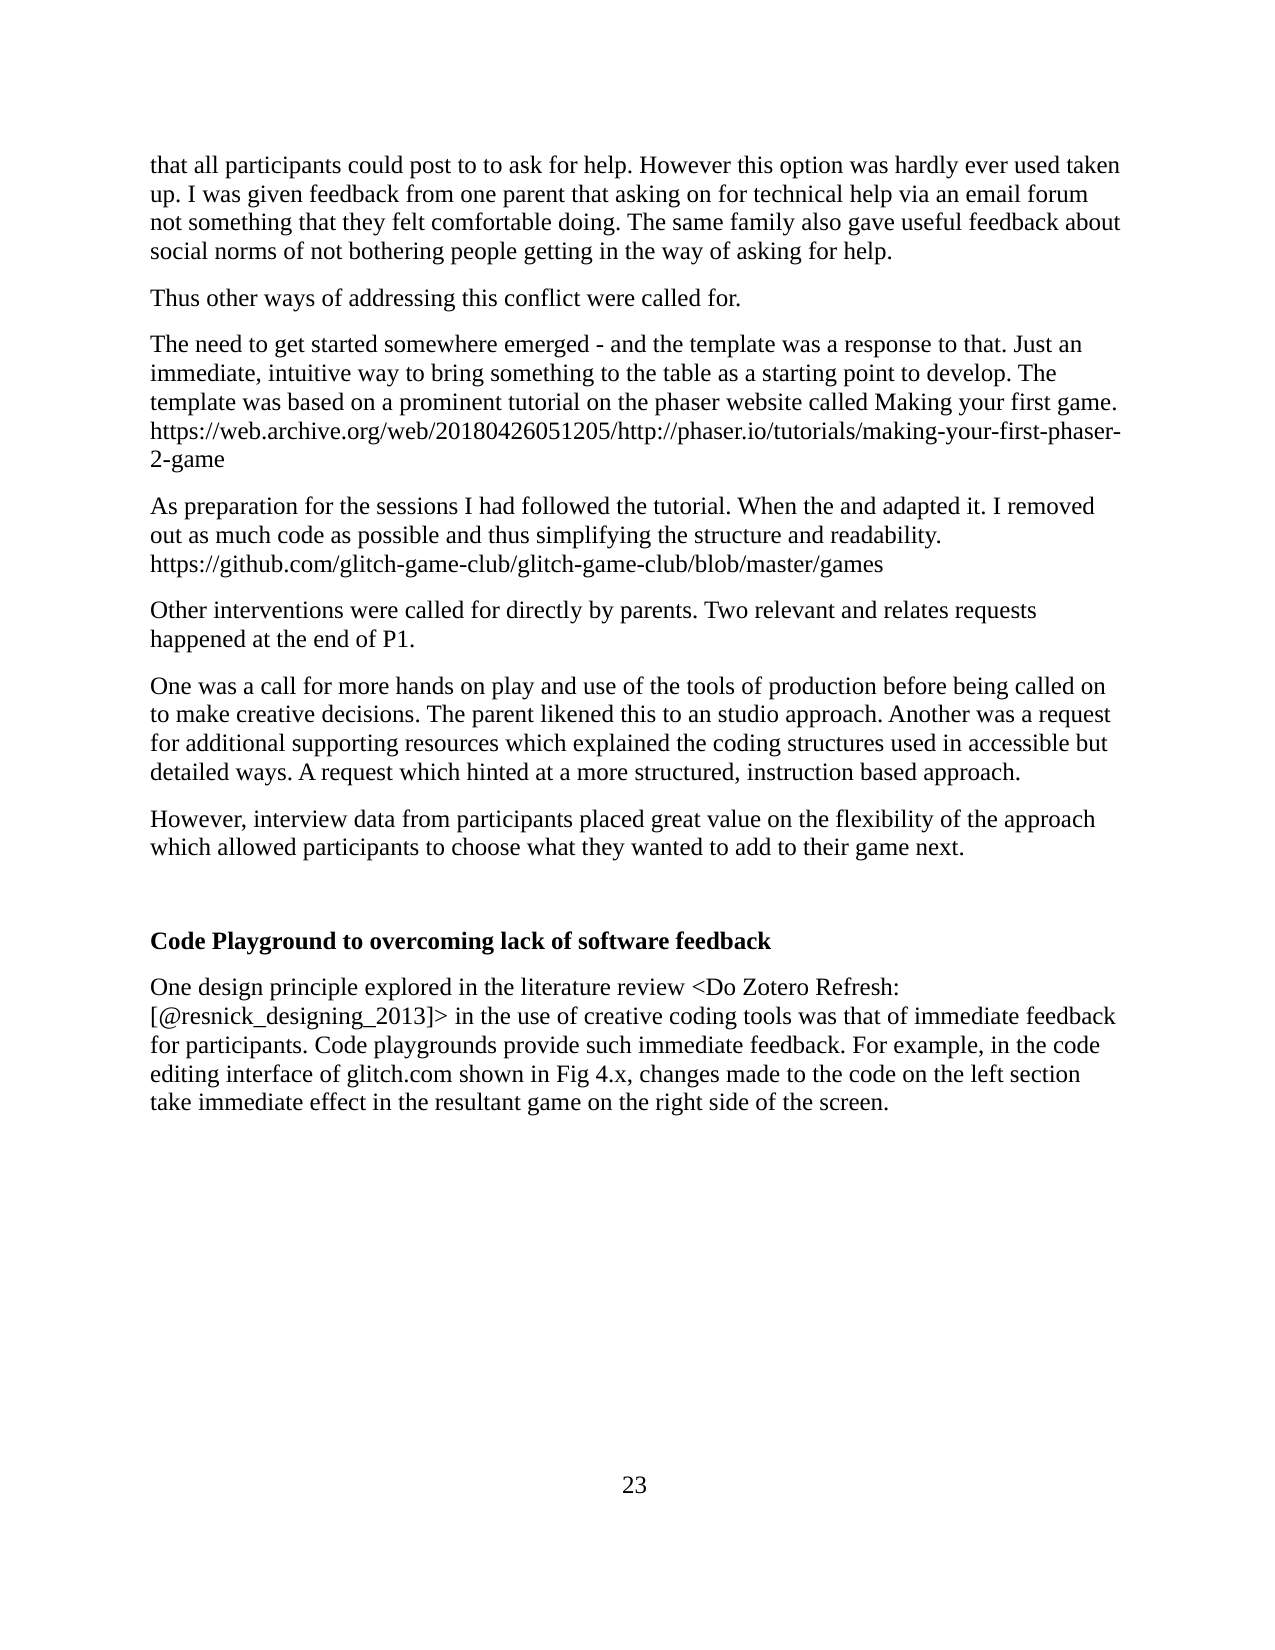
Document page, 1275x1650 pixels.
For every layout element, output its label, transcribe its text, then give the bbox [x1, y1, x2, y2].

text that all participants could post to to ask for help. However this option was hardly ever used taken up. I was given feedback from one parent that asking on for technical help via an email forum not something that they felt comfortable doing. The same family also gave useful feedback about social norms of not bothering people getting in the way of asking for help. [150, 150, 1125, 265]
text Code Playground to overcoming lack of software feedback [150, 926, 1125, 954]
text One design principle explored in the literature review <Do Zotero Refresh: [@resnick_designing_2013]> in the use of creative coding tools was that of immediate feedback for participants. Code playgrounds provide such immediate feedback. For example, in the code editing interface of glitch.com shown in Fig 4.x, changes made to the code on the left section take immediate effect in the resultant game on the right side of the screen. [150, 972, 1125, 1116]
text The need to get started somewhere emerged - and the template was a response to that. Just an immediate, intuitive way to bring something to the table as a starting point to develop. The template was based on a prominent tutorial on the phaser website called Making your first game. https://web.archive.org/web/20180426051205/http://phaser.io/tutorials/making-your-first-phaser-2-game [150, 329, 1125, 473]
text One was a call for more hands on play and use of the tools of production before being called on to make creative decisions. The parent likened this to an studio approach. Another was a request for additional supporting resources which explained the coding structures used in accessible but detailed ways. A request which hinted at a more structured, instruction based approach. [150, 671, 1125, 786]
text Other interventions were called for directly by parents. Two relevant and relates requests happened at the end of P1. [150, 595, 1125, 653]
text As preparation for the sessions I had followed the tutorial. When the and adapted it. I removed out as much code as possible and thus simplifying the structure and readability. https://github.com/glitch-game-club/glitch-game-club/blob/master/games [150, 491, 1125, 577]
text However, interview data from participants placed great value on the flexibility of the approach which allowed participants to choose what they wanted to add to their game next. [150, 804, 1125, 861]
text Thus other ways of addressing this conflict were called for. [150, 283, 1125, 312]
